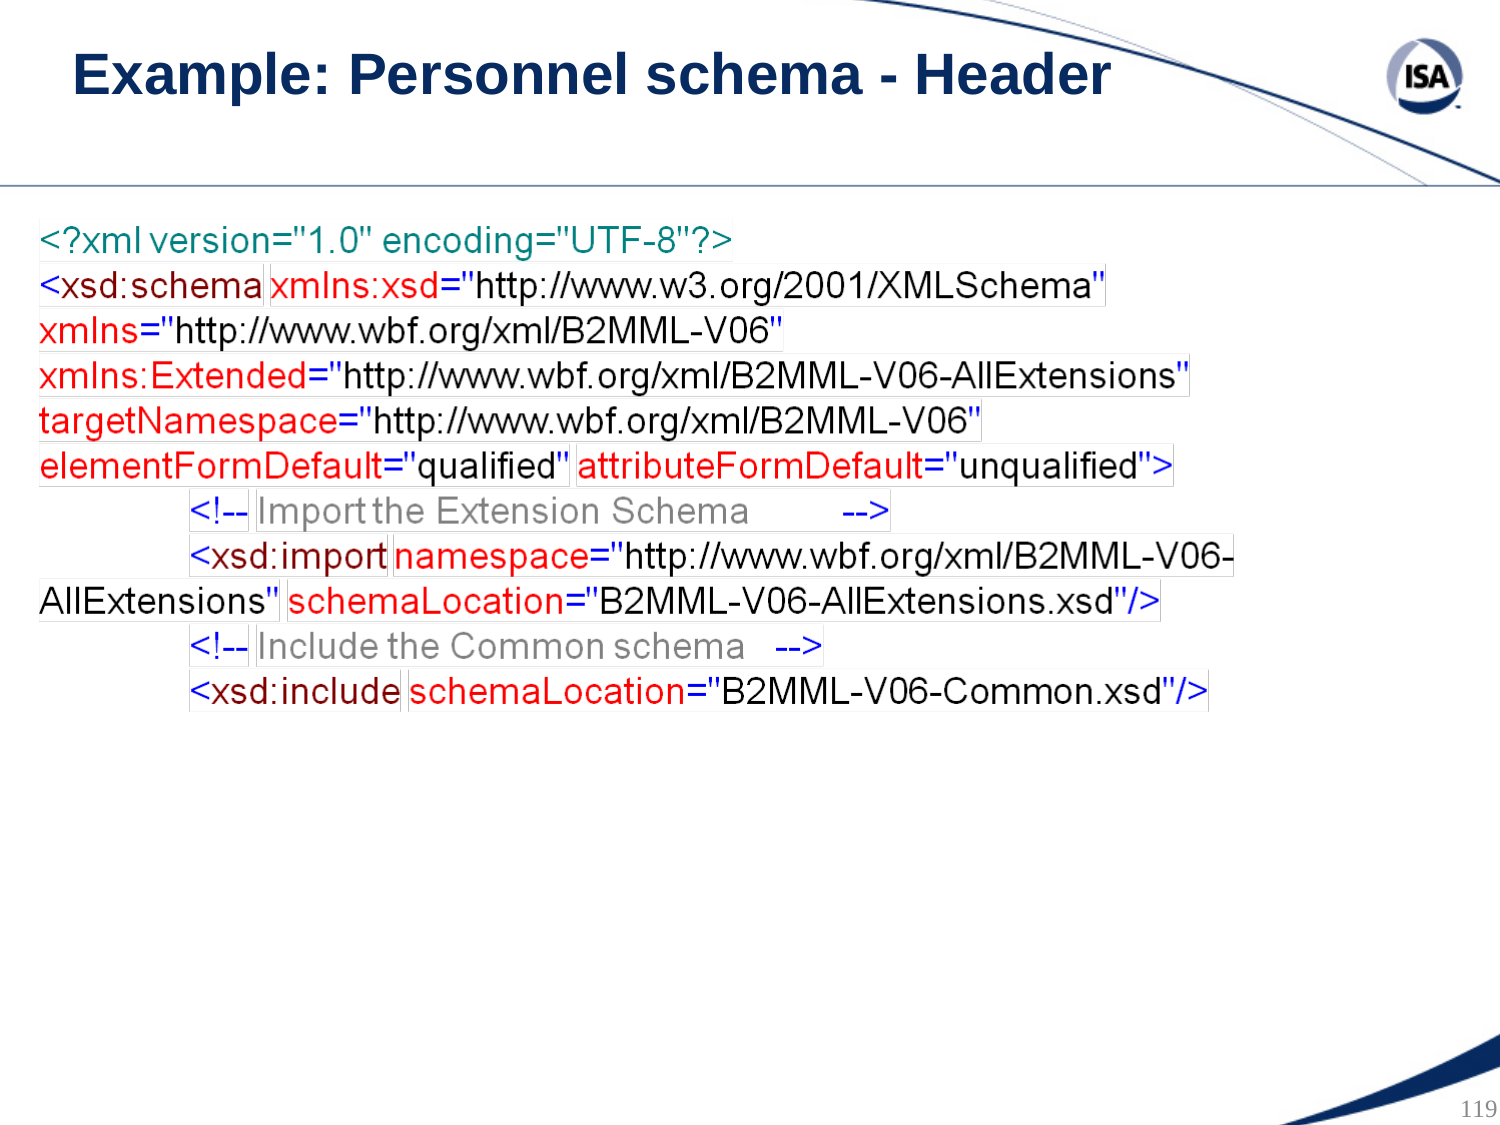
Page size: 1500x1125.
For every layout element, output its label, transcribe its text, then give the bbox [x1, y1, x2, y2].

title Example: Personnel schema - Header [57, 28, 1333, 204]
picture [0, 0, 1500, 1125]
